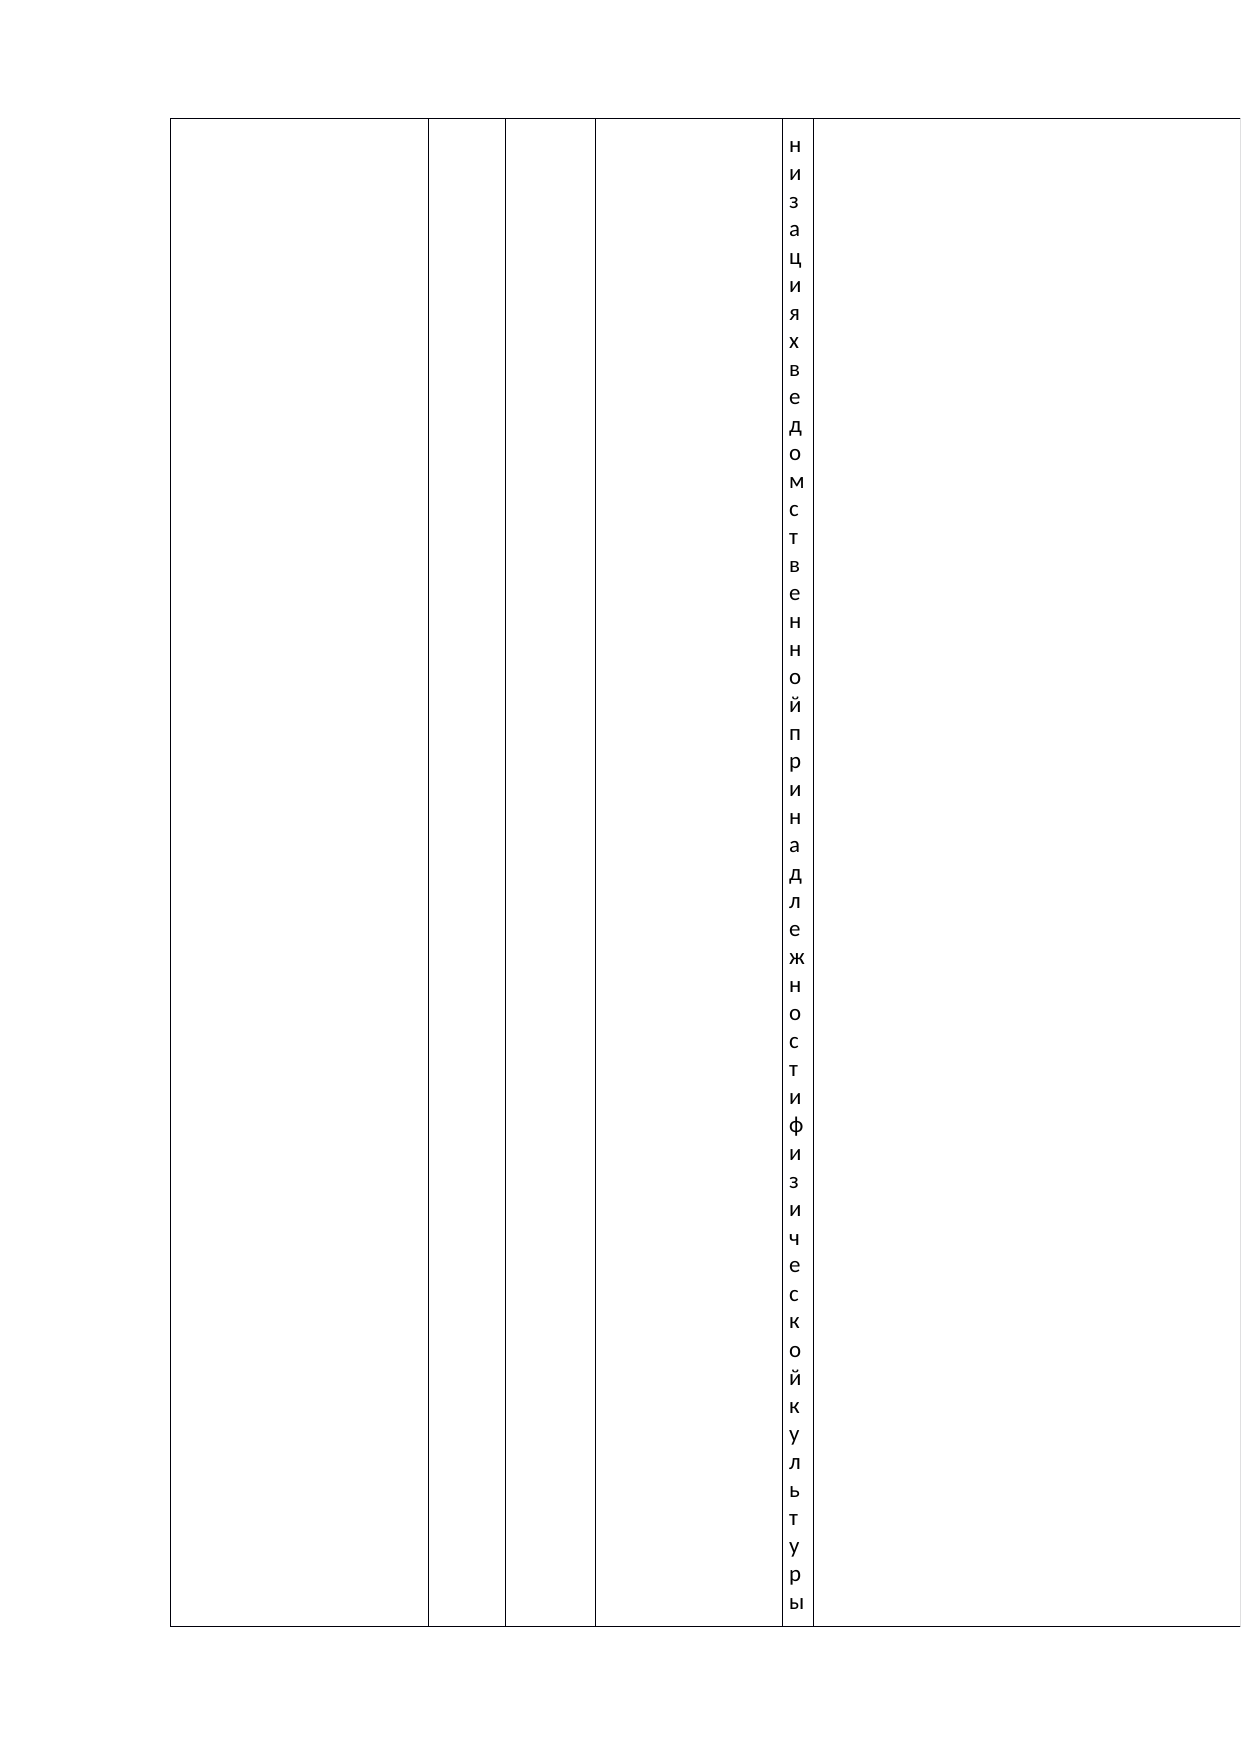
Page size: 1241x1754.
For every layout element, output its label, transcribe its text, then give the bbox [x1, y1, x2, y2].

table_cell [814, 119, 1240, 1626]
table_cell [429, 119, 505, 1626]
table_cell низациях ведомственной принадлежности физической культуры [783, 119, 813, 1626]
table_cell [506, 119, 595, 1626]
table_cell [596, 119, 782, 1626]
table_cell [171, 119, 428, 1626]
